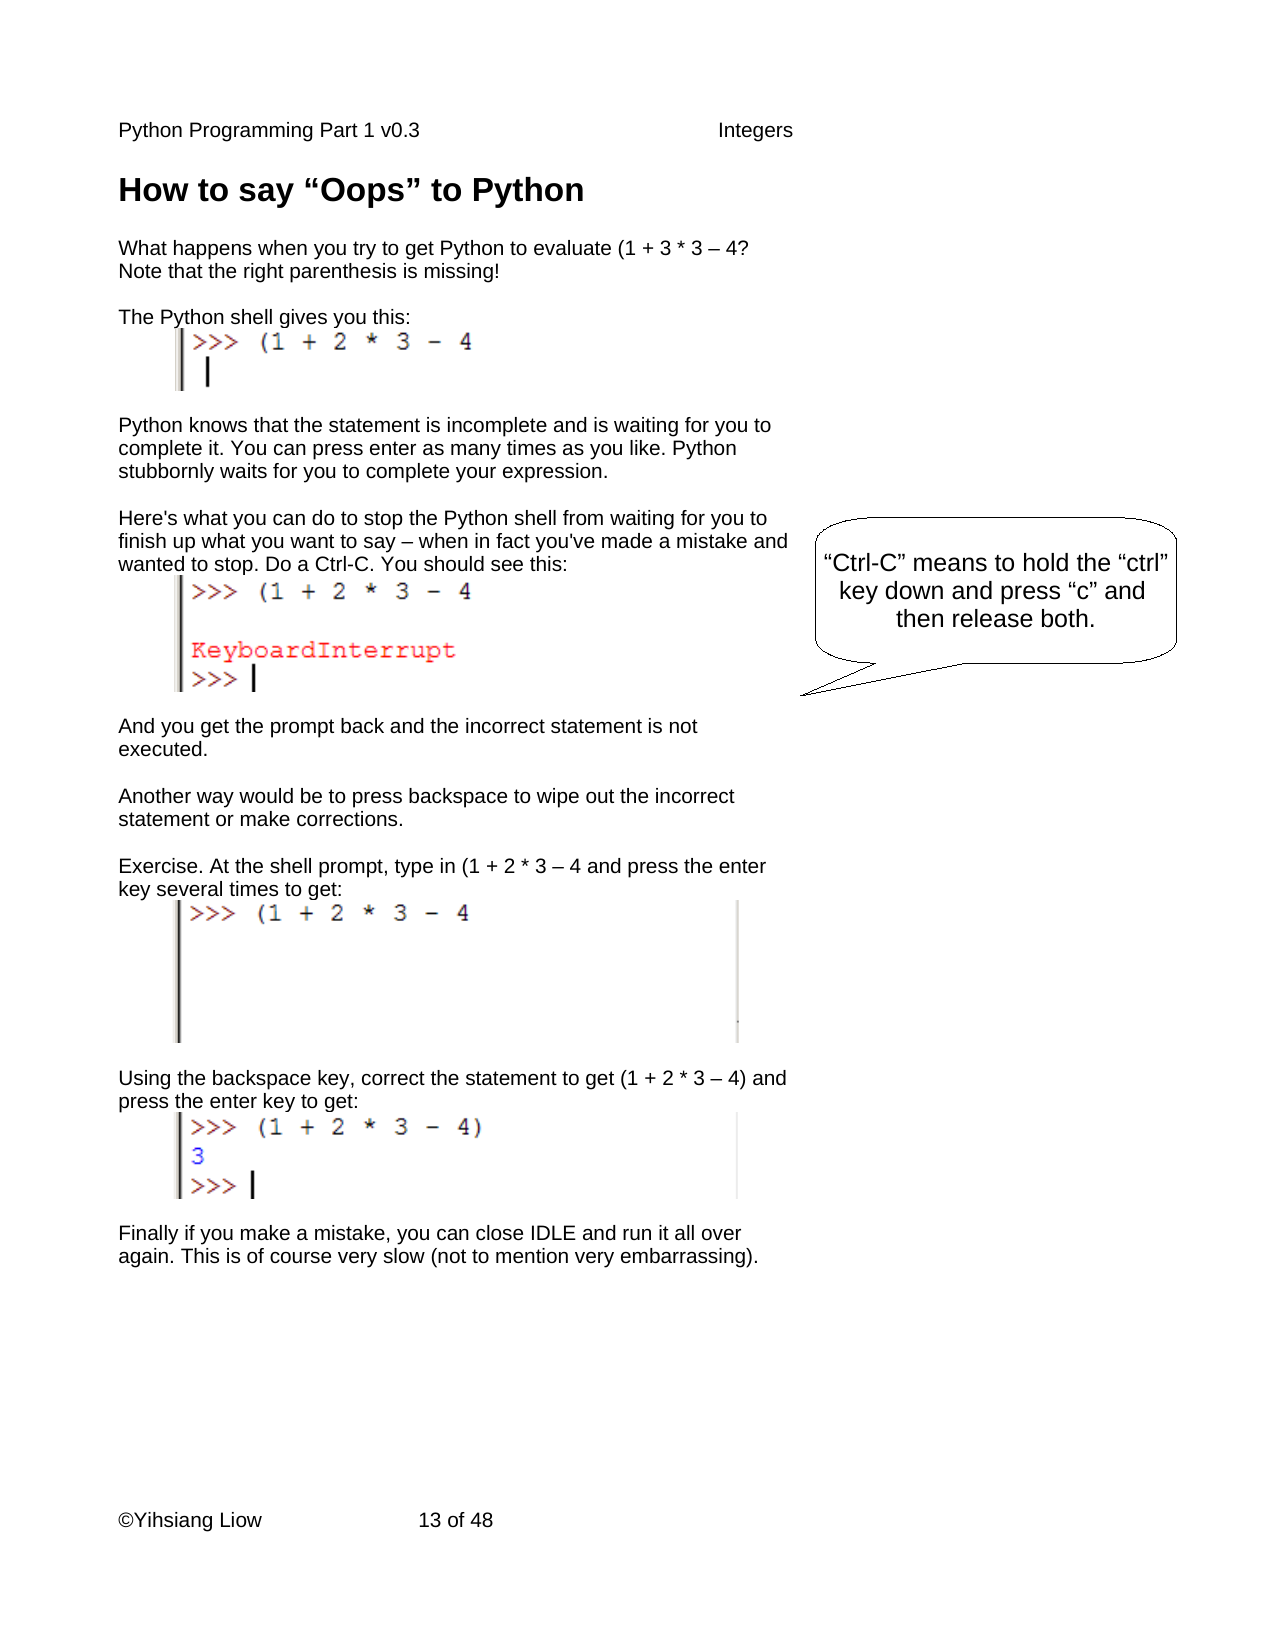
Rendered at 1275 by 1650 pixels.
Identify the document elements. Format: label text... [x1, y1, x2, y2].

text Exercise. At the shell prompt, type in (1 + 2 * 3 – 4 and press the enter key several times to get: [118, 854, 793, 901]
text Here's what you can do to stop the Python shell from waiting for you to finish up what you want to say – when in fact you've made a mistake and wanted to stop. Do a Ctrl-C. You should see this: [118, 506, 793, 576]
text Using the backspace key, correct the statement to get (1 + 2 * 3 – 4) and press the enter key to get: [118, 1066, 793, 1113]
text The Python shell gives you this: [118, 306, 793, 329]
text How to say “Oops” to Python [118, 171, 793, 208]
text And you get the prompt back and the incorrect statement is not executed. [118, 715, 793, 761]
text Python knows that the statement is incomplete and is waiting for you to complete it. You can press enter as many times as you like. Python stubbornly waits for you to complete your expression. [118, 413, 793, 483]
text Another way would be to press backspace to wipe out the incorrect statement or make corrections. [118, 784, 793, 831]
text What happens when you try to get Python to evaluate (1 + 3 * 3 – 4? Note that the right parenthesis is missing! [118, 236, 793, 282]
text Finally if you make a mistake, you can close IDLE and run it all over again. This is of course very slow (not to mention very embarrassing). [118, 1222, 793, 1268]
